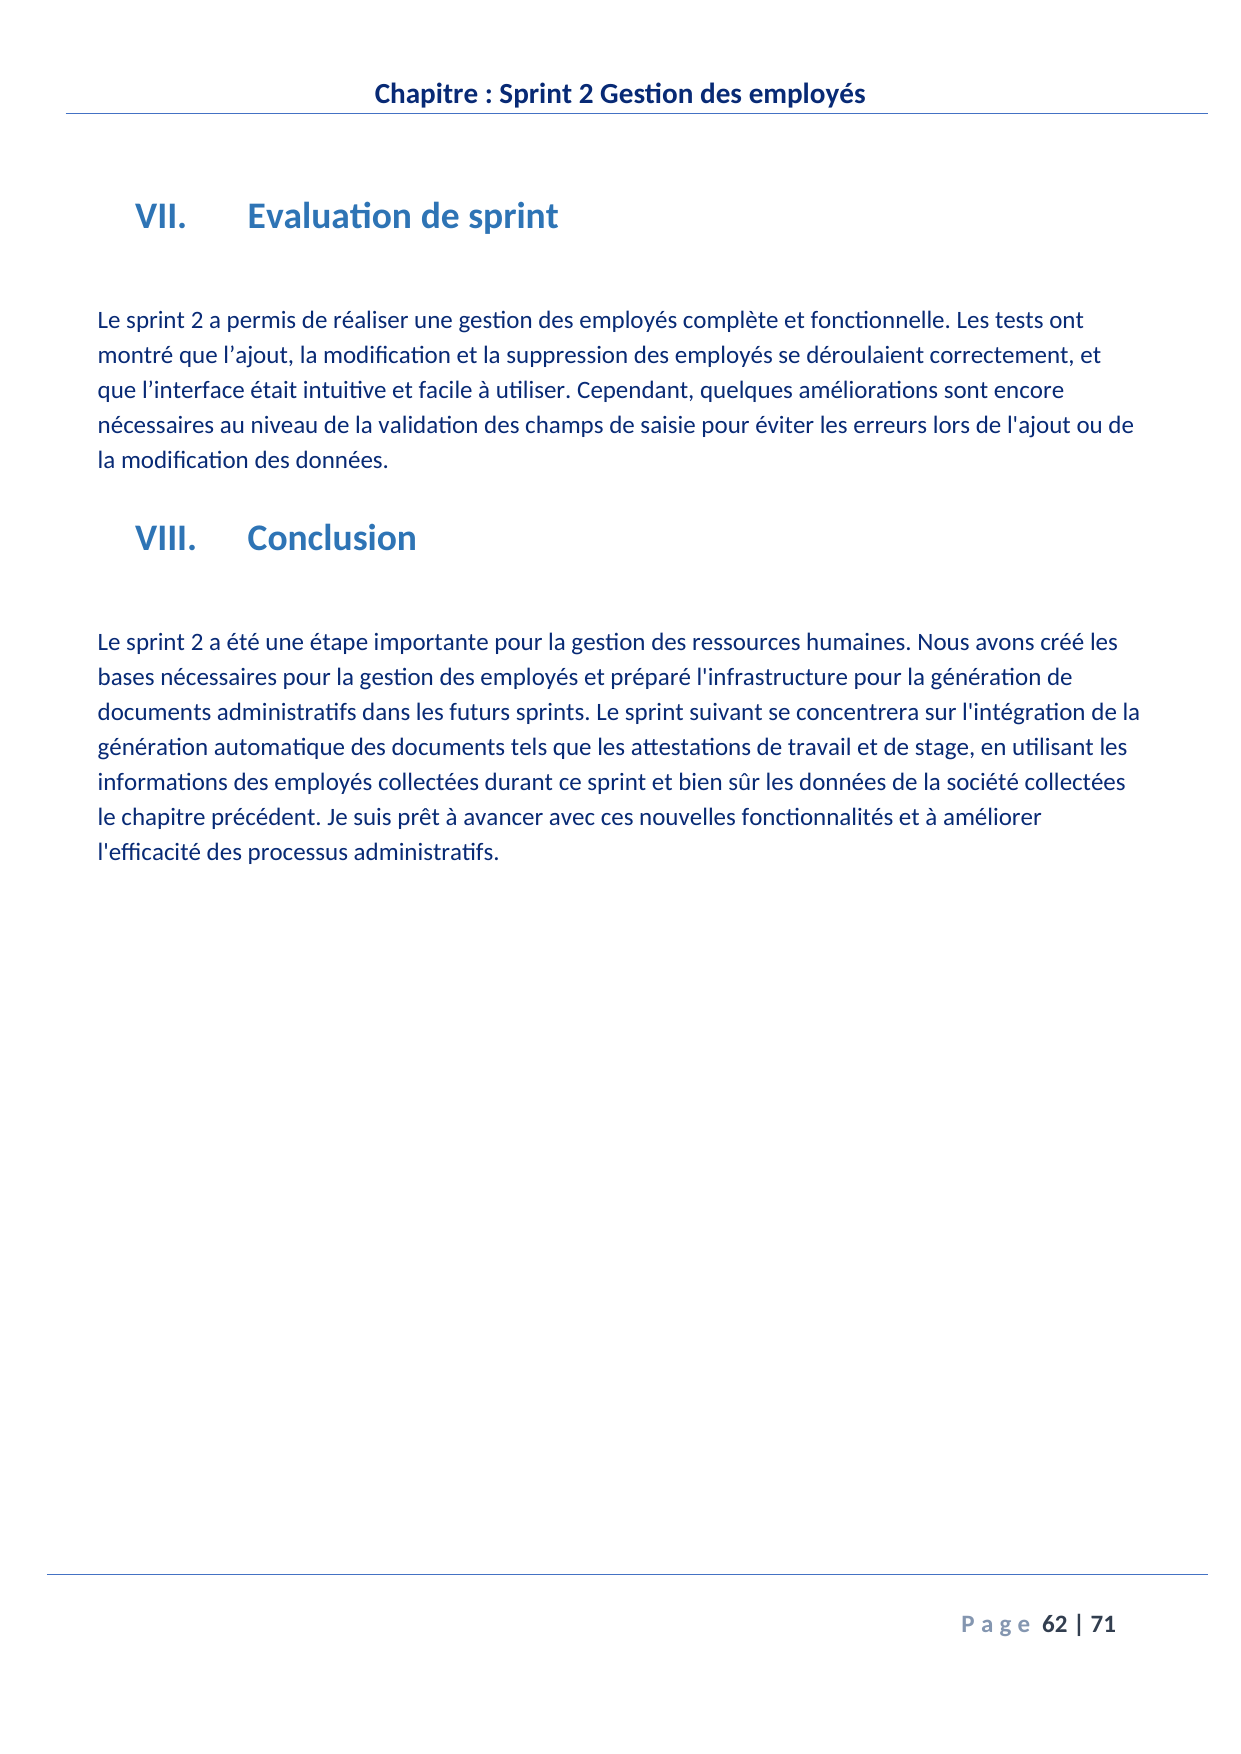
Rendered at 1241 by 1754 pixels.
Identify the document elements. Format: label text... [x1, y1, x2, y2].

text Le sprint 2 a été une étape importante pour la gestion des ressources humaines. Nous avons créé les bases nécessaires pour la gestion des employés et préparé l'infrastructure pour la génération de documents administratifs dans les futurs sprints. Le sprint suivant se concentrera sur l'intégration de la génération automatique des documents tels que les attestations de travail et de stage, en utilisant les informations des employés collectées durant ce sprint et bien sûr les données de la société collectées le chapitre précédent. Je suis prêt à avancer avec ces nouvelles fonctionnalités et à améliorer l'efficacité des processus administratifs. [97, 626, 1143, 867]
subtitle Conclusion [135, 514, 1143, 560]
text Le sprint 2 a permis de réaliser une gestion des employés complète et fonctionnelle. Les tests ont montré que l’ajout, la modification et la suppression des employés se déroulaient correctement, et que l’interface était intuitive et facile à utiliser. Cependant, quelques améliorations sont encore nécessaires au niveau de la validation des champs de saisie pour éviter les erreurs lors de l'ajout ou de la modification des données. [97, 304, 1143, 475]
subtitle Evaluation de sprint [135, 192, 1143, 238]
